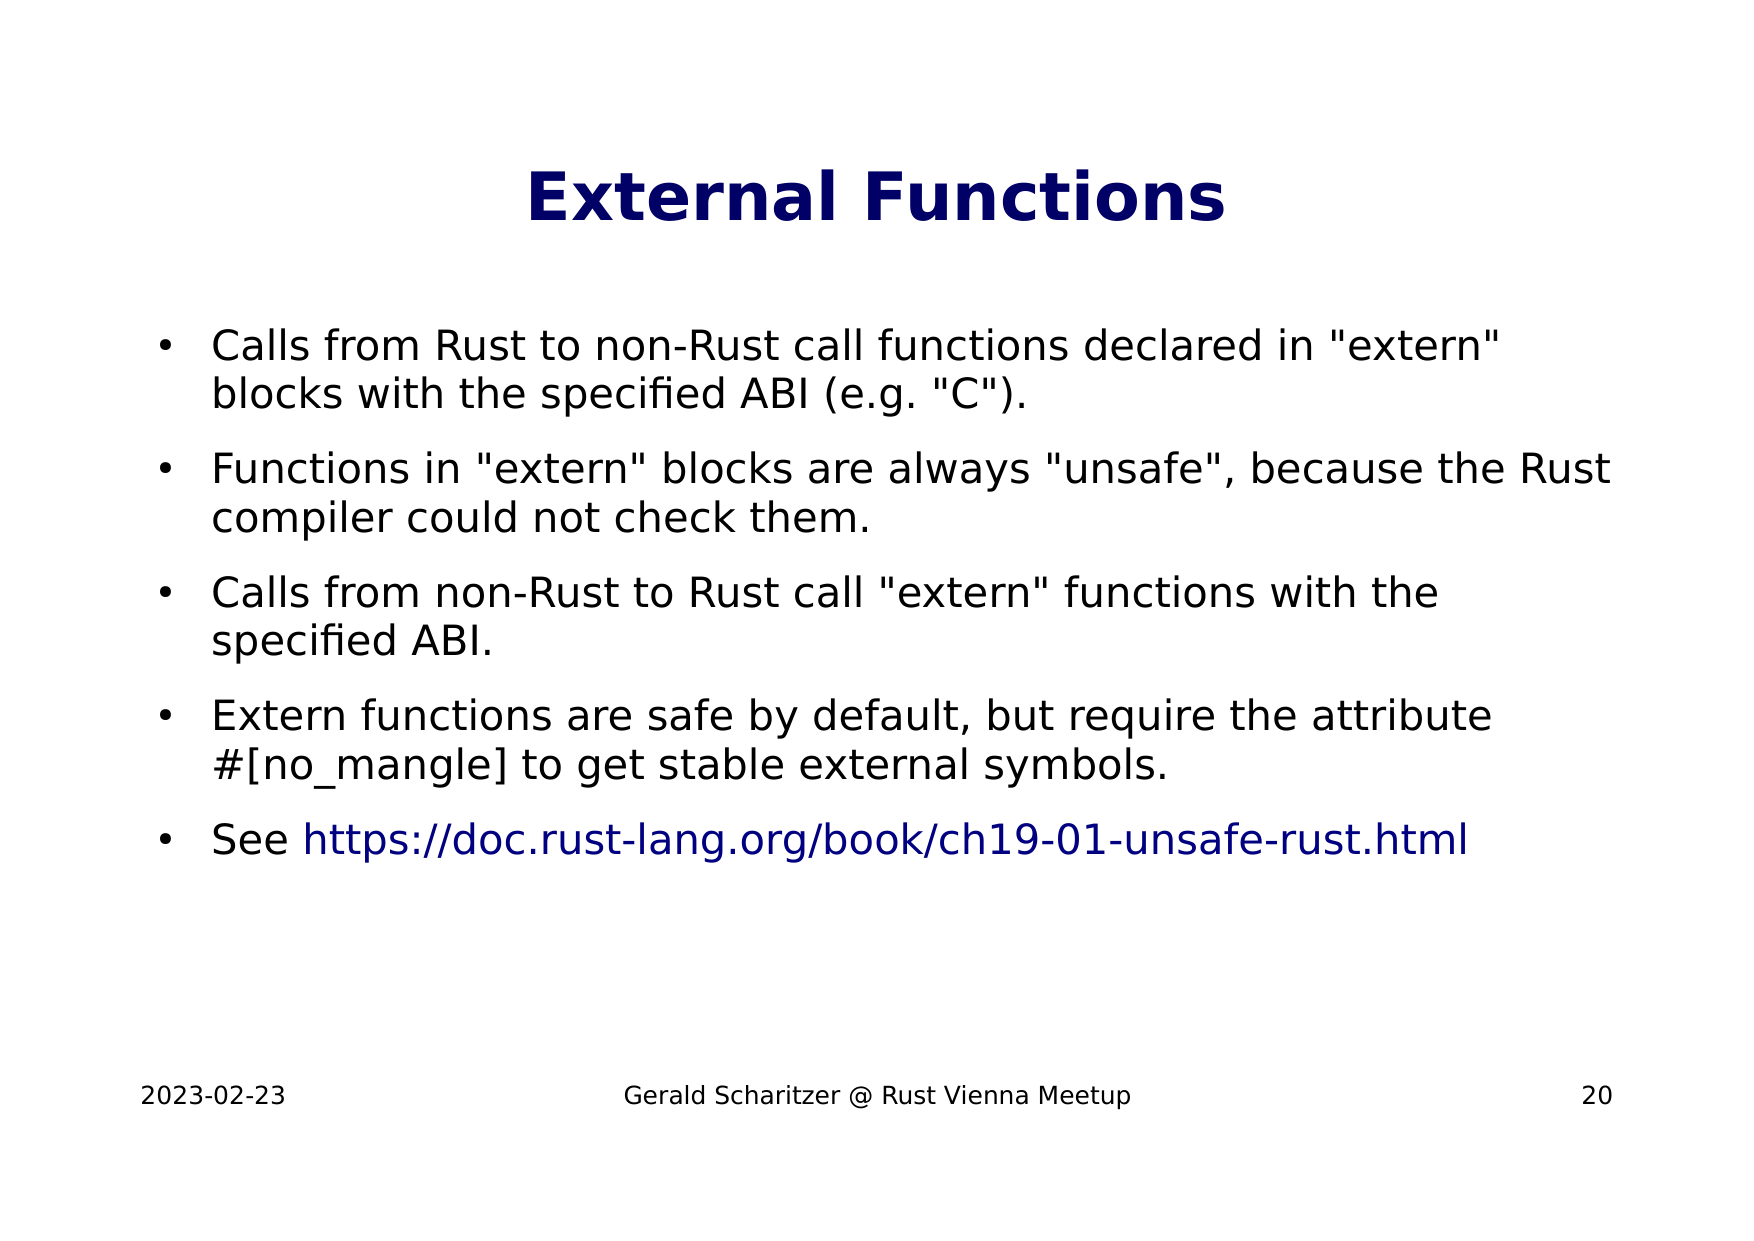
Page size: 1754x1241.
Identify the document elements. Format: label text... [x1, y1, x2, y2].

list Calls from Rust to non-Rust call functions declared in "extern" blocks with the specified ABI (e.g. "C"). Functions in "extern" blocks are always "unsafe", because the Rust compiler could not check them. Calls from non-Rust to Rust call "extern" functions with the specified ABI. Extern functions are safe by default, but require the attribute #[no_mangle] to get stable external symbols. See https://doc.rust-lang.org/book/ch19-01-unsafe-rust.html [140, 321, 1614, 973]
title External Functions [140, 91, 1614, 303]
